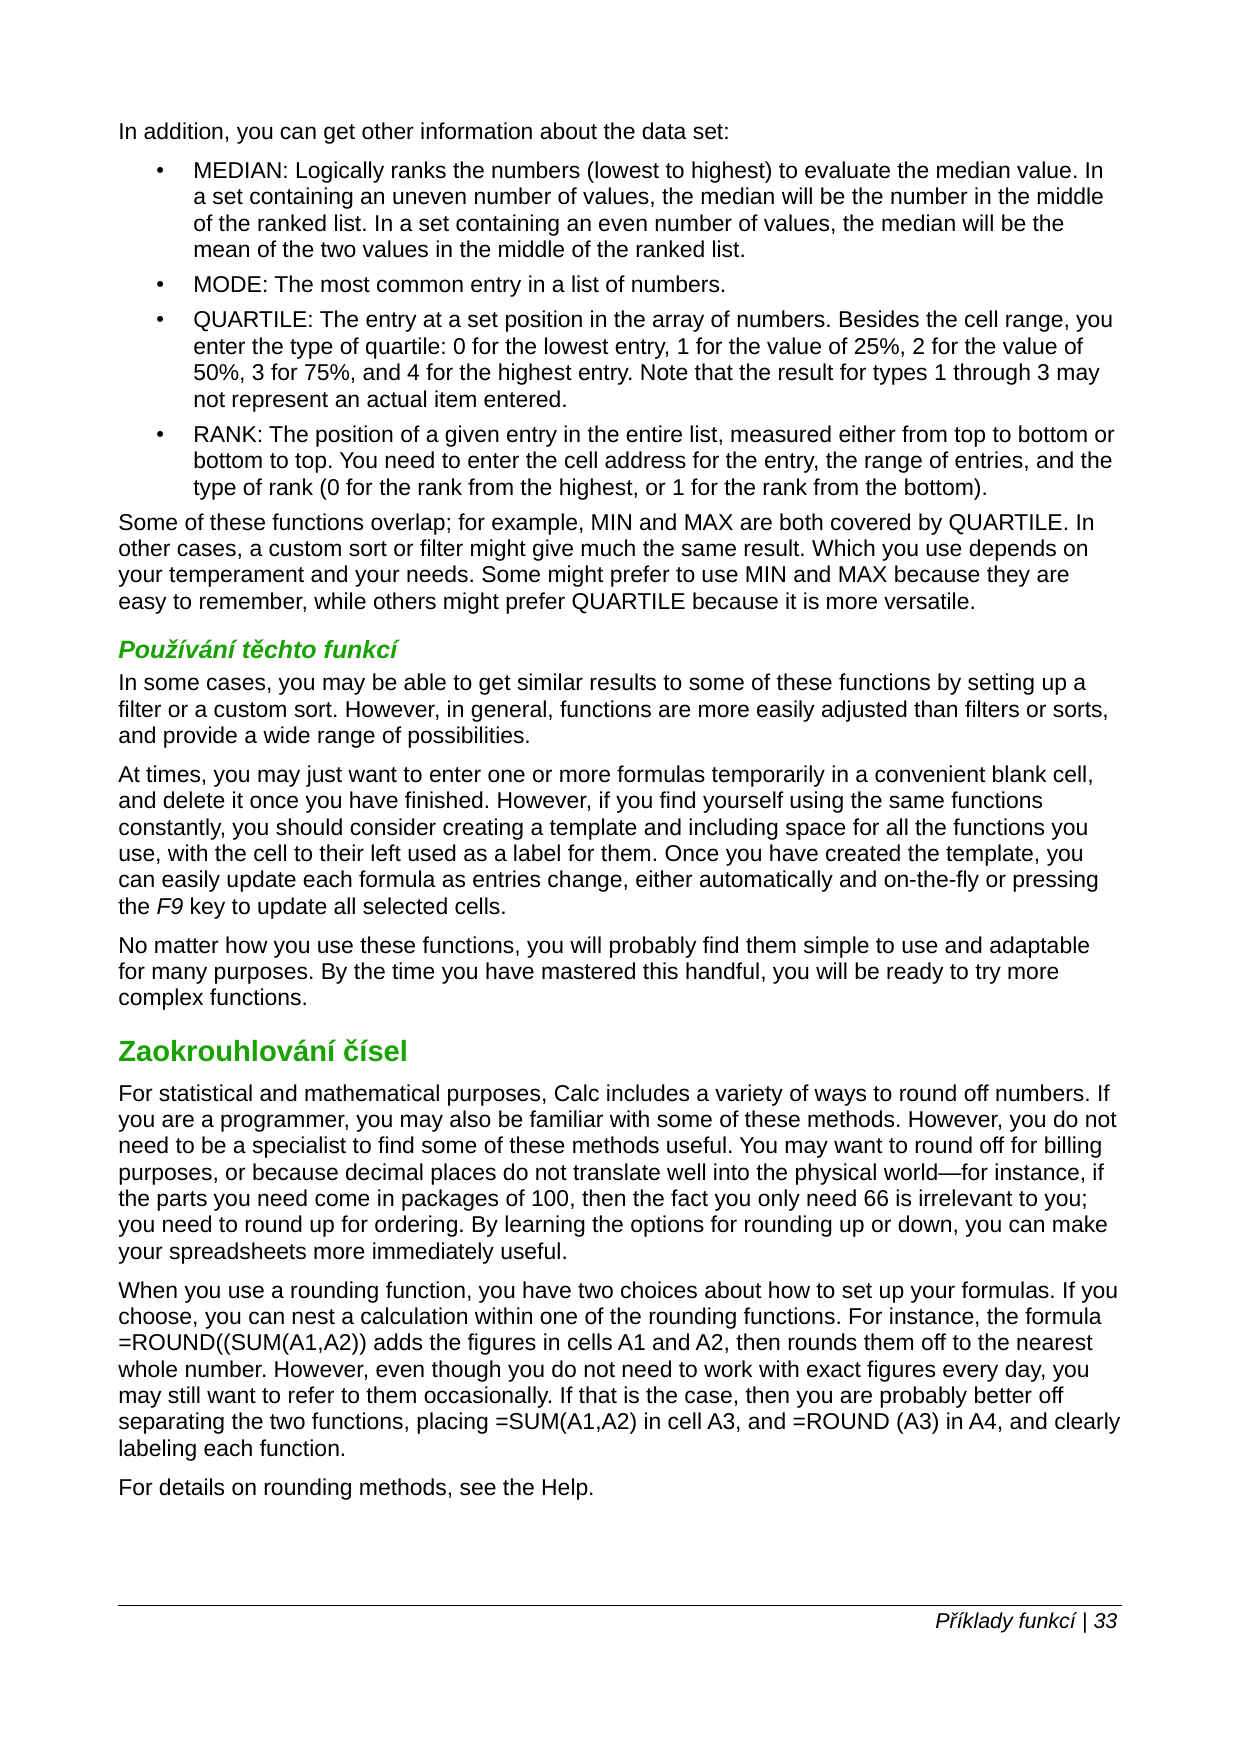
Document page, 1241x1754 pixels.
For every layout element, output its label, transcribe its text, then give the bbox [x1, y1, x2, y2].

text In some cases, you may be able to get similar results to some of these functions by setting up a filter or a custom sort. However, in general, functions are more easily adjusted than filters or sorts, and provide a wide range of possibilities. [118, 669, 1122, 748]
text At times, you may just want to enter one or more formulas temporarily in a convenient blank cell, and delete it once you have finished. However, if you find yourself using the same functions constantly, you should consider creating a template and including space for all the functions you use, with the cell to their left used as a label for them. Once you have created the template, you can easily update each formula as entries change, either automatically and on-the-fly or pressing the F9 key to update all selected cells. [118, 761, 1122, 919]
list MEDIAN: Logically ranks the numbers (lowest to highest) to evaluate the median value. In a set containing an uneven number of values, the median will be the number in the middle of the ranked list. In a set containing an even number of values, the median will be the mean of the two values in the middle of the ranked list. [156, 157, 1122, 262]
list MODE: The most common entry in a list of numbers. [156, 271, 1122, 298]
text Some of these functions overlap; for example, MIN and MAX are both covered by QUARTILE. In other cases, a custom sort or filter might give much the same result. Which you use depends on your temperament and your needs. Some might prefer to use MIN and MAX because they are easy to remember, while others might prefer QUARTILE because it is more versatile. [118, 509, 1122, 614]
text When you use a rounding function, you have two choices about how to set up your formulas. If you choose, you can nest a calculation within one of the rounding functions. For instance, the formula =ROUND((SUM(A1,A2)) adds the figures in cells A1 and A2, then rounds them off to the nearest whole number. However, even though you do not need to work with exact figures every day, you may still want to refer to them occasionally. If that is the case, then you are probably better off separating the two functions, placing =SUM(A1,A2) in cell A3, and =ROUND (A3) in A4, and clearly labeling each function. [118, 1277, 1122, 1461]
list QUARTILE: The entry at a set position in the array of numbers. Besides the cell range, you enter the type of quartile: 0 for the lowest entry, 1 for the value of 25%, 2 for the value of 50%, 3 for 75%, and 4 for the highest entry. Note that the result for types 1 through 3 may not represent an actual item entered. [156, 306, 1122, 412]
list RANK: The position of a given entry in the entire list, measured either from top to bottom or bottom to top. You need to enter the cell address for the entry, the range of entries, and the type of rank (0 for the rank from the highest, or 1 for the rank from the bottom). [156, 421, 1122, 500]
list In addition, you can get other information about the data set: [118, 118, 1122, 144]
subtitle Zaokrouhlování čísel [118, 1034, 1122, 1068]
text No matter how you use these functions, you will probably find them simple to use and adaptable for many purposes. By the time you have mastered this handful, you will be ready to try more complex functions. [118, 932, 1122, 1011]
subtitle Používání těchto funkcí [118, 635, 1122, 663]
text For details on rounding methods, see the Help. [118, 1473, 1122, 1500]
text For statistical and mathematical purposes, Calc includes a variety of ways to round off numbers. If you are a programmer, you may also be familiar with some of these methods. However, you do not need to be a specialist to find some of these methods useful. You may want to round off for billing purposes, or because decimal places do not translate well into the physical world—for instance, if the parts you need come in packages of 100, then the fact you only need 66 is irrelevant to you; you need to round up for ordering. By learning the options for rounding up or down, you can make your spreadsheets more immediately useful. [118, 1079, 1122, 1264]
